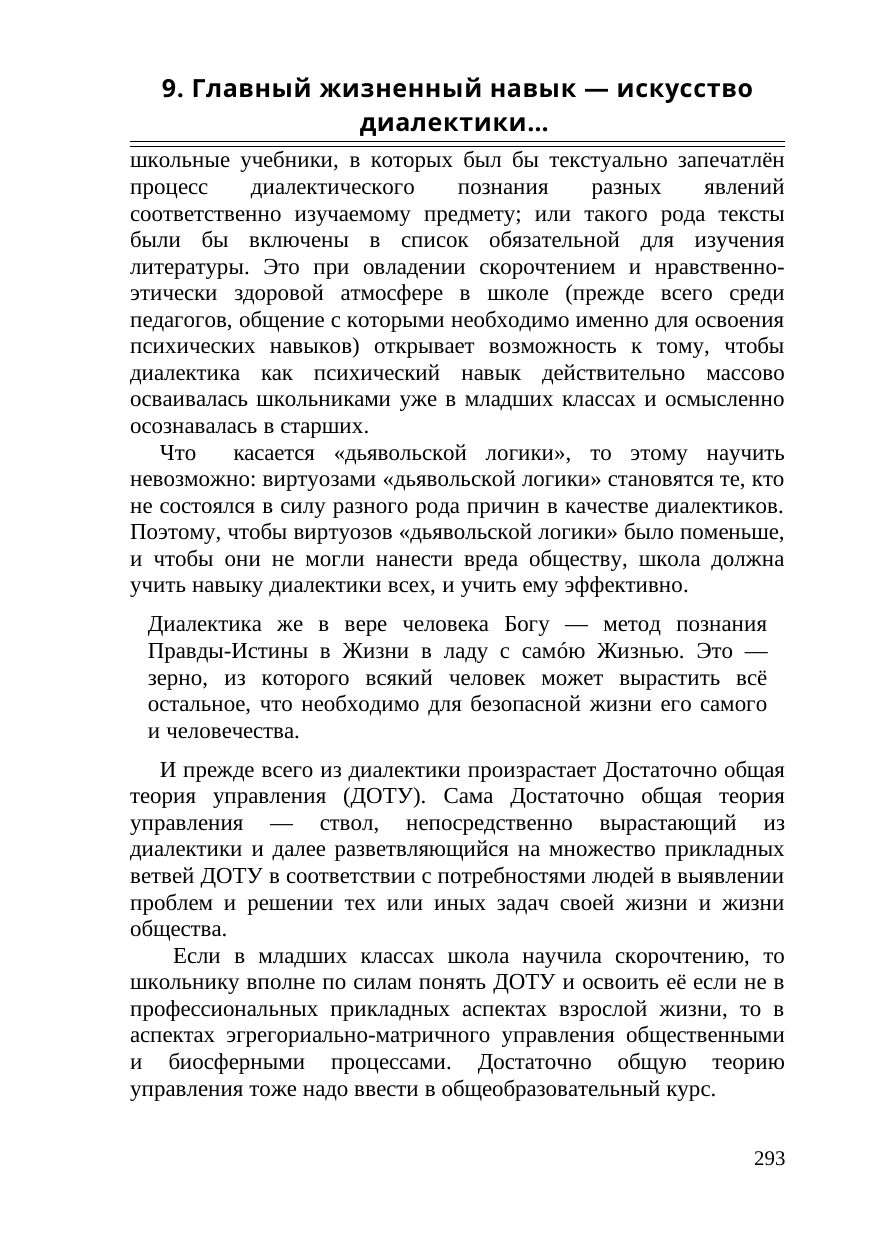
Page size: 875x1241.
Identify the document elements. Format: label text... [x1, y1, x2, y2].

text школьные учебники, в которых был бы текстуально запечатлён процесс диалектического познания разных явлений соответственно изучаемому предмету; или такого рода тексты были бы включены в список обязательной для изучения литературы. Это при овладении скорочтением и нравственно-этически здоровой атмосфере в школе (прежде всего среди педагогов, общение с которыми необходимо именно для освоения психических навыков) открывает возможность к тому, чтобы диалектика как психический навык действительно массово осваивалась школьниками уже в младших классах и осмысленно осознавалась в старших. [130, 147, 785, 438]
text Что касается «дьявольской логики», то этому научить невозможно: виртуозами «дьявольской логики» становятся те, кто не состоялся в силу разного рода причин в качестве диалектиков. Поэтому, чтобы виртуозов «дьявольской логики» было поменьше, и чтобы они не могли нанести вреда обществу, школа должна учить навыку диалектики всех, и учить ему эффективно. [130, 438, 785, 598]
text Если в младших классах школа научила скорочтению, то школьнику вполне по силам понять ДОТУ и освоить её если не в профессиональных прикладных аспектах взрослой жизни, то в аспектах эгрегориально-матричного управления общественными и биосферными процессами. Достаточно общую теорию управления тоже надо ввести в общеобразовательный курс. [130, 942, 785, 1101]
text И прежде всего из диалектики произрастает Достаточно общая теория управления (ДОТУ). Сама Достаточно общая теория управления — ствол, непосредственно вырастающий из диалектики и далее разветвляющийся на множество прикладных ветвей ДОТУ в соответствии с потребностями людей в выявлении проблем и решении тех или иных задач своей жизни и жизни общества. [130, 756, 785, 942]
text Диалектика же в вере человека Богу — метод познания Правды-Истины в Жизни в ладу с самóю Жизнью. Это — зерно, из которого всякий человек может вырастить всё остальное, что необходимо для безопасной жизни его самого и человечества. [148, 610, 768, 743]
